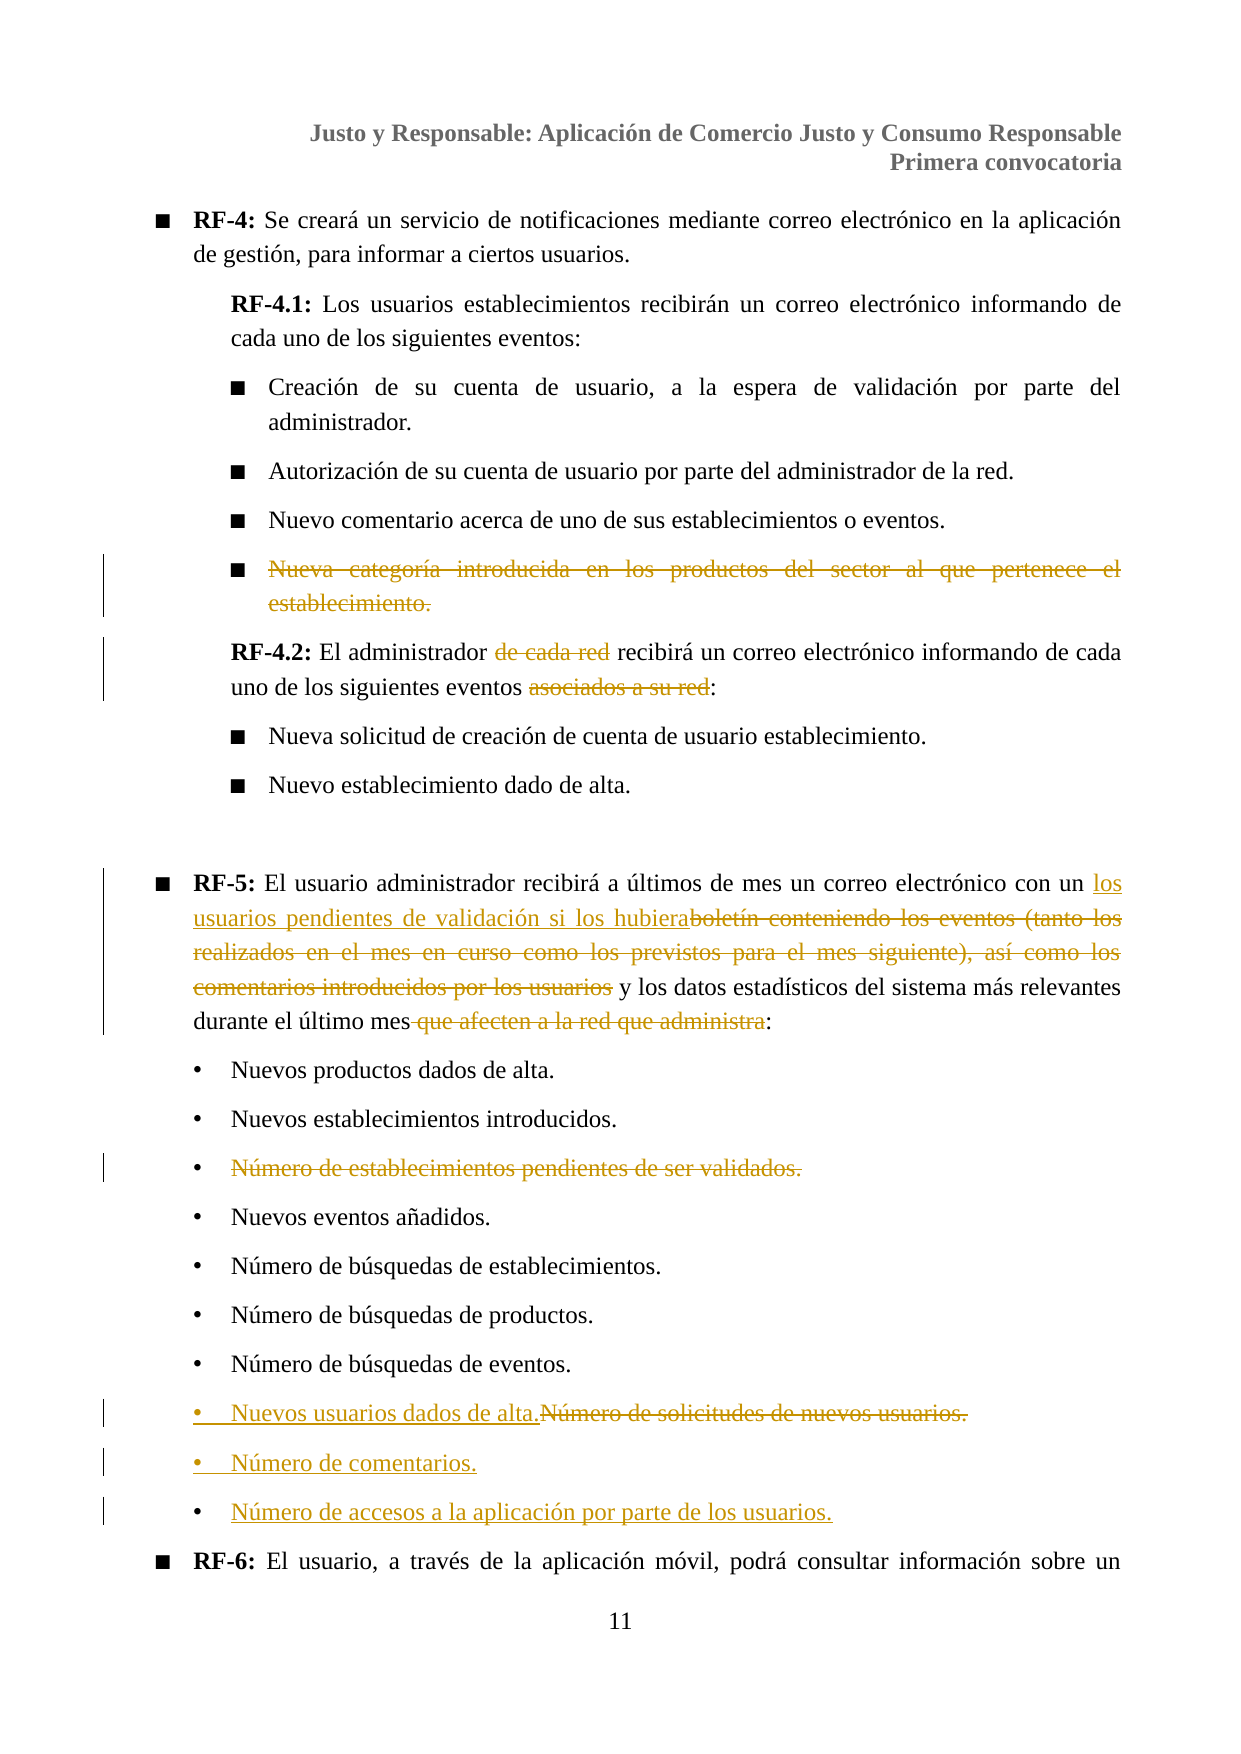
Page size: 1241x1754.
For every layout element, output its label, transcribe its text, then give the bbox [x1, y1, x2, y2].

list Nueva solicitud de creación de cuenta de usuario establecimiento. [231, 721, 1122, 750]
list Nuevos usuarios dados de alta. [193, 1398, 1122, 1427]
list Nuevo establecimiento dado de alta. [231, 770, 1122, 799]
list Creación de su cuenta de usuario, a la espera de validación por parte del administrador. [231, 372, 1122, 435]
list Número de accesos a la aplicación por parte de los usuarios. [193, 1497, 1122, 1525]
list Nuevos eventos añadidos. [193, 1202, 1122, 1231]
list Nuevos establecimientos introducidos. [193, 1104, 1122, 1133]
list RF-4.2: El administrador recibirá un correo electrónico informando de cada uno de los siguientes eventos : [193, 637, 1122, 701]
list Número de búsquedas de establecimientos. [193, 1251, 1122, 1280]
list Número de comentarios. [193, 1448, 1122, 1476]
list Autorización de su cuenta de usuario por parte del administrador de la red. [231, 456, 1122, 484]
list Número de búsquedas de productos. [193, 1300, 1122, 1329]
list Número de búsquedas de eventos. [193, 1349, 1122, 1378]
list Nuevos productos dados de alta. [193, 1055, 1122, 1084]
list RF-5: El usuario administrador recibirá a últimos de mes un correo electrónico con un los usuarios pendientes de validación si los hubiera y los datos estadísticos del sistema más relevantes durante el último mes: [156, 868, 1122, 1035]
list RF-4: Se creará un servicio de notificaciones mediante correo electrónico en la aplicación de gestión, para informar a ciertos usuarios. [156, 205, 1122, 268]
list RF-4.1: Los usuarios establecimientos recibirán un correo electrónico informando de cada uno de los siguientes eventos: [193, 289, 1122, 352]
list RF-6: El usuario, a través de la aplicación móvil, podrá consultar información sobre un [156, 1546, 1122, 1574]
list Nuevo comentario acerca de uno de sus establecimientos o eventos. [231, 505, 1122, 533]
